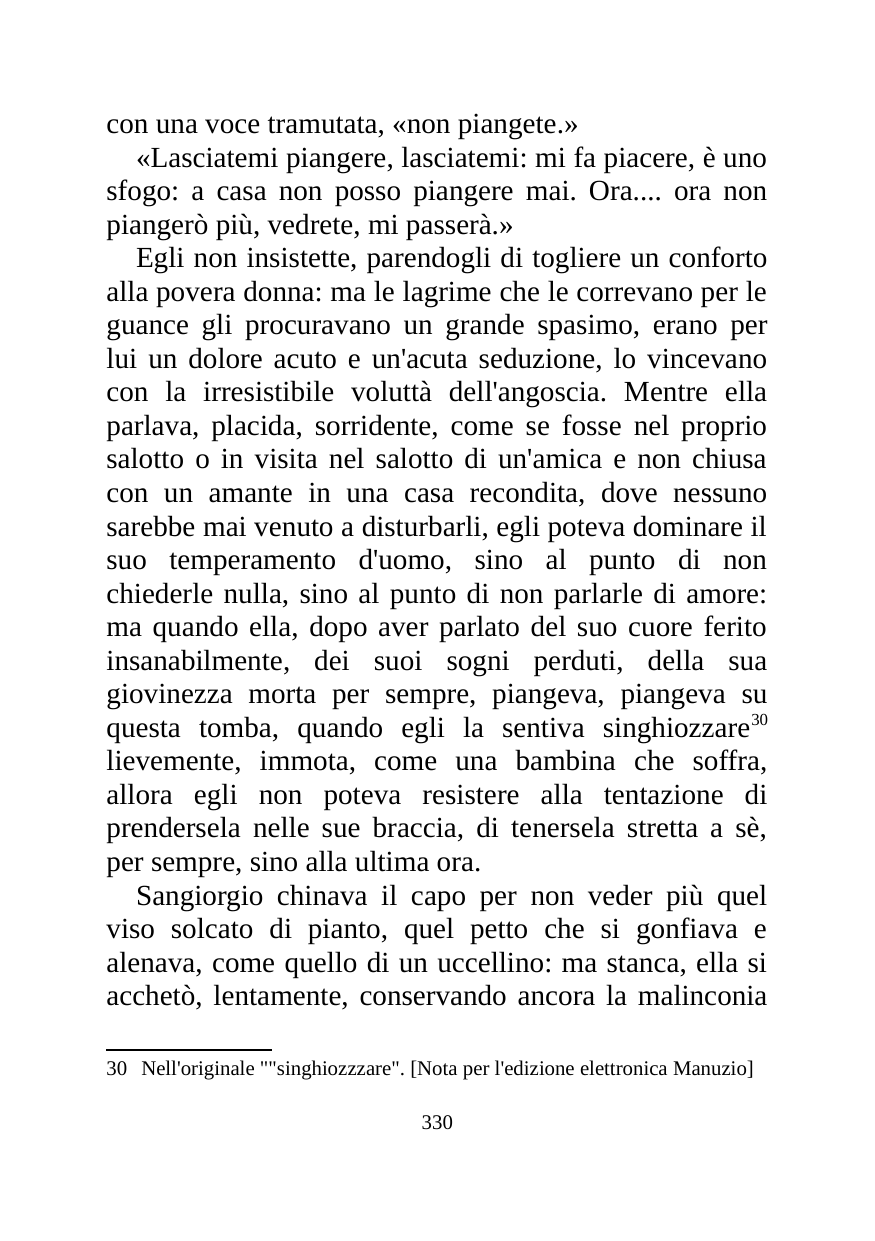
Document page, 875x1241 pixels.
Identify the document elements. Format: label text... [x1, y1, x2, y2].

text Sangiorgio chinava il capo per non veder più quel viso solcato di pianto, quel petto che si gonfiava e alenava, come quello di un uccellino: ma stanca, ella si acchetò, lentamente, conservando ancora la malinconia [106, 878, 768, 1012]
text con una voce tramutata, «non piangete.» [106, 106, 768, 140]
text Nell'originale ""singhiozzzare". [Nota per l'edizione elettronica Manuzio] [106, 1056, 768, 1080]
text «Lasciatemi piangere, lasciatemi: mi fa piacere, è uno sfogo: a casa non posso piangere mai. Ora.... ora non piangerò più, vedrete, mi passerà.» [106, 140, 768, 240]
text Egli non insistette, parendogli di togliere un conforto alla povera donna: ma le lagrime che le correvano per le guance gli procuravano un grande spasimo, erano per lui un dolore acuto e un'acuta seduzione, lo vincevano con la irresistibile voluttà dell'angoscia. Mentre ella parlava, placida, sorridente, come se fosse nel proprio salotto o in visita nel salotto di un'amica e non chiusa con un amante in una casa recondita, dove nessuno sarebbe mai venuto a disturbarli, egli poteva dominare il suo temperamento d'uomo, sino al punto di non chiederle nulla, sino al punto di non parlarle di amore: ma quando ella, dopo aver parlato del suo cuore ferito insanabilmente, dei suoi sogni perduti, della sua giovinezza morta per sempre, piangeva, piangeva su questa tomba, quando egli la sentiva singhiozzare lievemente, immota, come una bambina che soffra, allora egli non poteva resistere alla tentazione di prendersela nelle sue braccia, di tenersela stretta a sè, per sempre, sino alla ultima ora. [106, 240, 768, 878]
